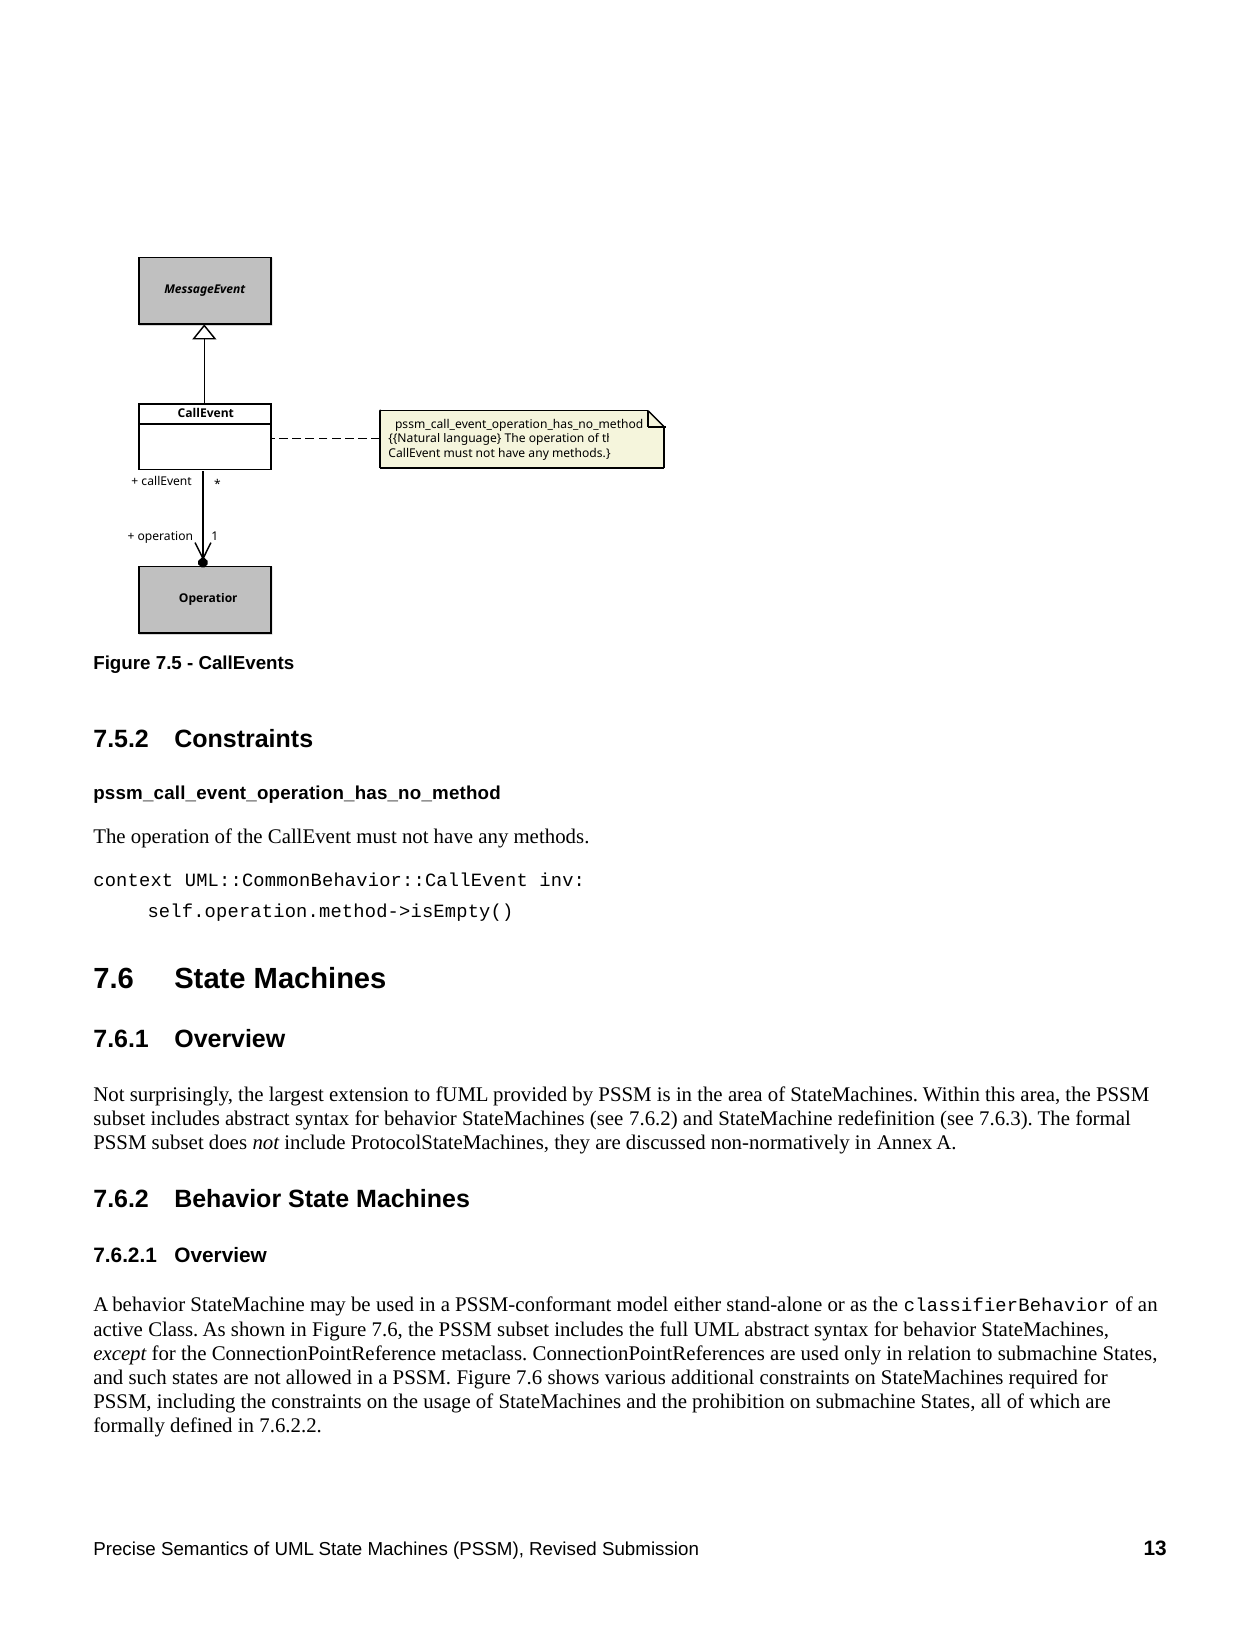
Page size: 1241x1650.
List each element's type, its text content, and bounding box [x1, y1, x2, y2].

subtitle Overview [93, 1242, 1164, 1267]
text context UML::CommonBehavior::CallEvent inv: [93, 869, 1164, 892]
subtitle Overview [93, 1023, 1164, 1053]
text A behavior StateMachine may be used in a PSSM-conformant model either stand-alone or as the classifierBehavior of an active Class. As shown in Figure 7.6, the PSSM subset includes the full UML abstract syntax for behavior StateMachines, except for the ConnectionPointReference metaclass. ConnectionPointReferences are used only in relation to submachine States, and such states are not allowed in a PSSM. Figure 7.6 shows various additional constraints on StateMachines required for PSSM, including the constraints on the usage of StateMachines and the prohibition on submachine States, all of which are formally defined in 7.6.2.2. [93, 1292, 1164, 1437]
text The operation of the CallEvent must not have any methods. [93, 824, 1164, 848]
subtitle State Machines [93, 959, 1164, 994]
subtitle Constraints [93, 723, 1164, 752]
subtitle Behavior State Machines [93, 1183, 1164, 1212]
text Figure 7.5 - CallEvents [93, 243, 679, 673]
text self.operation.method->isEmpty() [93, 901, 1164, 923]
text Not surprisingly, the largest extension to fUML provided by PSSM is in the area of StateMachines. Within this area, the PSSM subset includes abstract syntax for behavior StateMachines (see 7.6.2) and StateMachine redefinition (see 7.6.3). The formal PSSM subset does not include ProtocolStateMachines, they are discussed non-normatively in Annex A. [93, 1082, 1164, 1154]
subtitle pssm_call_event_operation_has_no_method [93, 782, 1164, 803]
